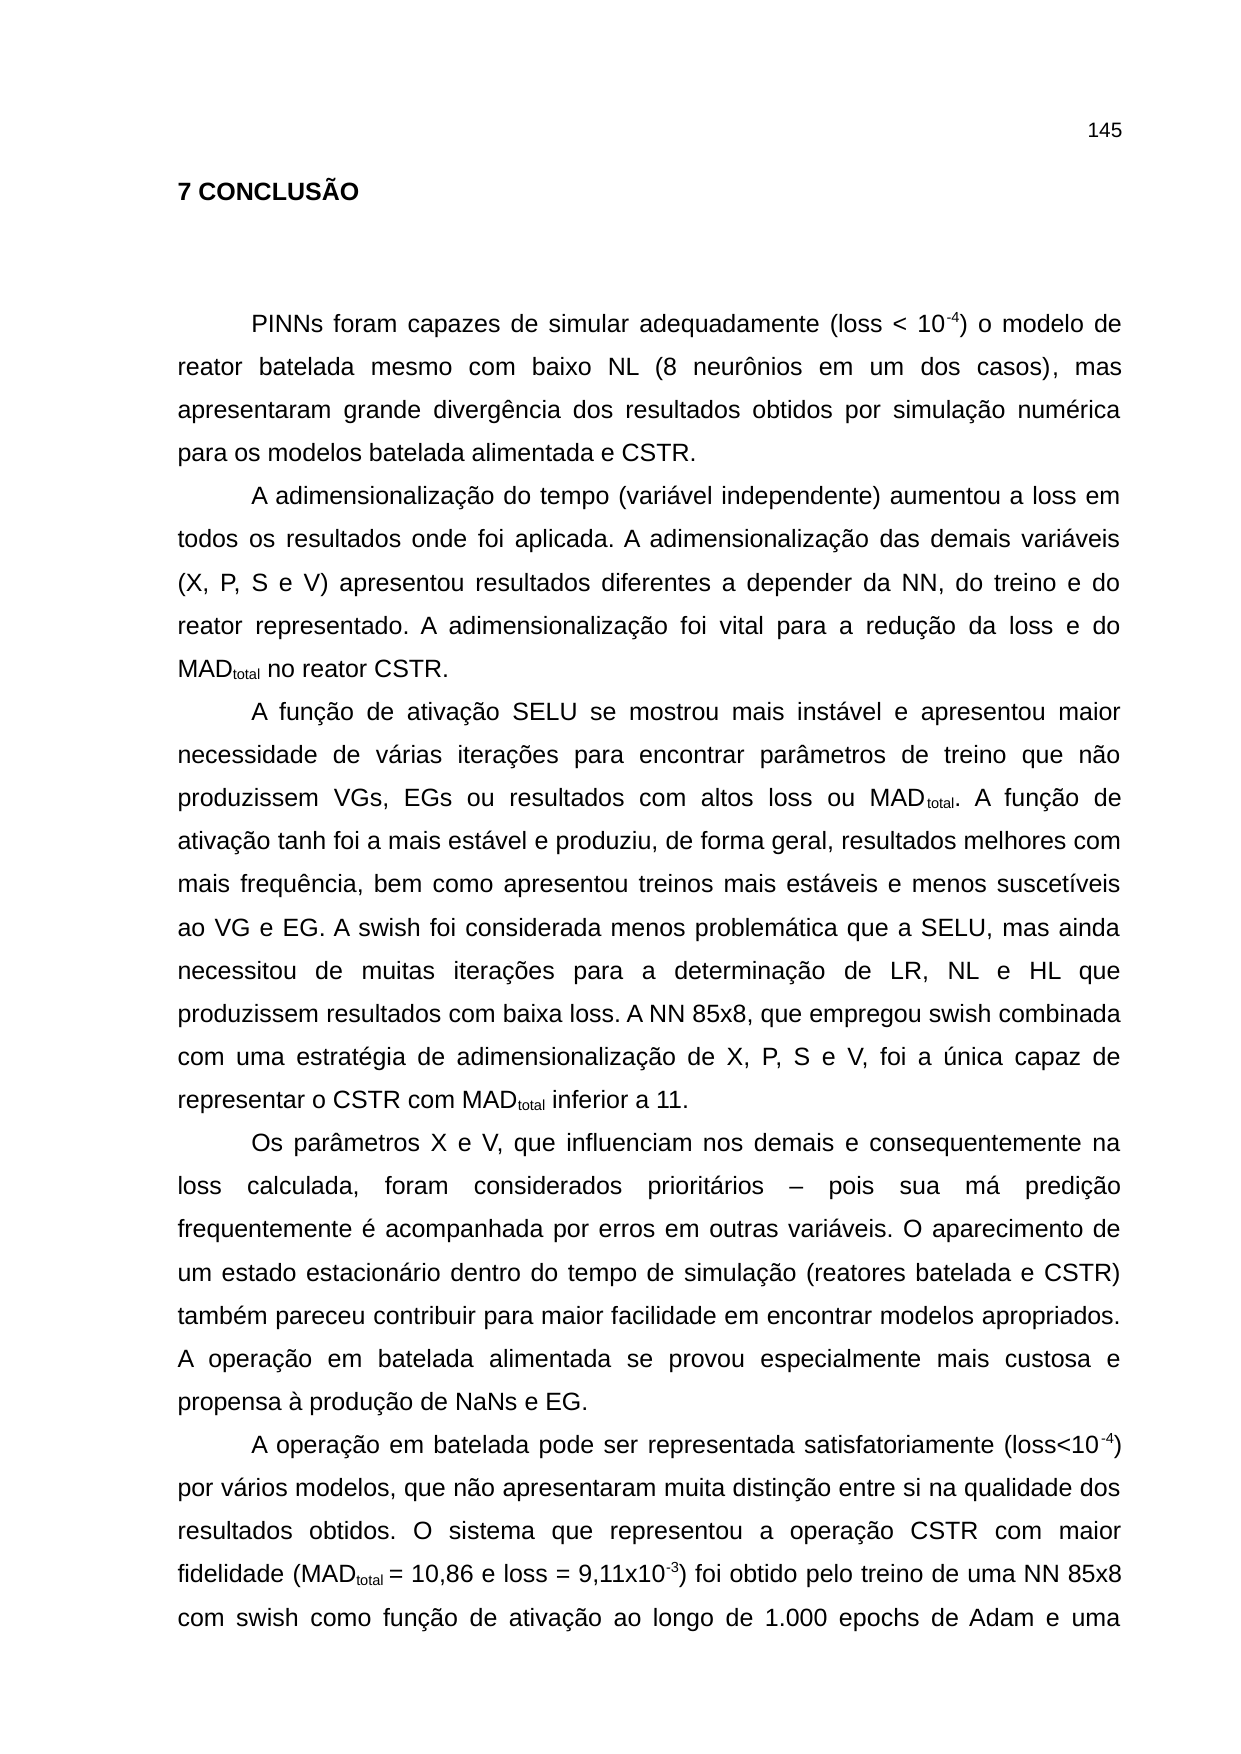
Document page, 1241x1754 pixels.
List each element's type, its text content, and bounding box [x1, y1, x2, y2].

subtitle Conclusão [177, 177, 1122, 206]
text Os parâmetros X e V, que influenciam nos demais e consequentemente na loss calculada, foram considerados prioritários – pois sua má predição frequentemente é acompanhada por erros em outras variáveis. O aparecimento de um estado estacionário dentro do tempo de simulação (reatores batelada e CSTR) também pareceu contribuir para maior facilidade em encontrar modelos apropriados. A operação em batelada alimentada se provou especialmente mais custosa e propensa à produção de NaNs e EG. [177, 1128, 1122, 1416]
text A adimensionalização do tempo (variável independente) aumentou a loss em todos os resultados onde foi aplicada. A adimensionalização das demais variáveis (X, P, S e V) apresentou resultados diferentes a depender da NN, do treino e do reator representado. A adimensionalização foi vital para a redução da loss e do MADtotal no reator CSTR. [177, 481, 1122, 682]
text PINNs foram capazes de simular adequadamente (loss < 10-4) o modelo de reator batelada mesmo com baixo NL (8 neurônios em um dos casos), mas apresentaram grande divergência dos resultados obtidos por simulação numérica para os modelos batelada alimentada e CSTR. [177, 309, 1122, 467]
text A operação em batelada pode ser representada satisfatoriamente (loss<10-4) por vários modelos, que não apresentaram muita distinção entre si na qualidade dos resultados obtidos. O sistema que representou a operação CSTR com maior fidelidade (MADtotal = 10,86 e loss = 9,11x10-3) foi obtido pelo treino de uma NN 85x8 com swish como função de ativação ao longo de 1.000 epochs de Adam e uma [177, 1430, 1122, 1631]
text A função de ativação SELU se mostrou mais instável e apresentou maior necessidade de várias iterações para encontrar parâmetros de treino que não produzissem VGs, EGs ou resultados com altos loss ou MADtotal. A função de ativação tanh foi a mais estável e produziu, de forma geral, resultados melhores com mais frequência, bem como apresentou treinos mais estáveis e menos suscetíveis ao VG e EG. A swish foi considerada menos problemática que a SELU, mas ainda necessitou de muitas iterações para a determinação de LR, NL e HL que produzissem resultados com baixa loss. A NN 85x8, que empregou swish combinada com uma estratégia de adimensionalização de X, P, S e V, foi a única capaz de representar o CSTR com MADtotal inferior a 11. [177, 697, 1122, 1114]
